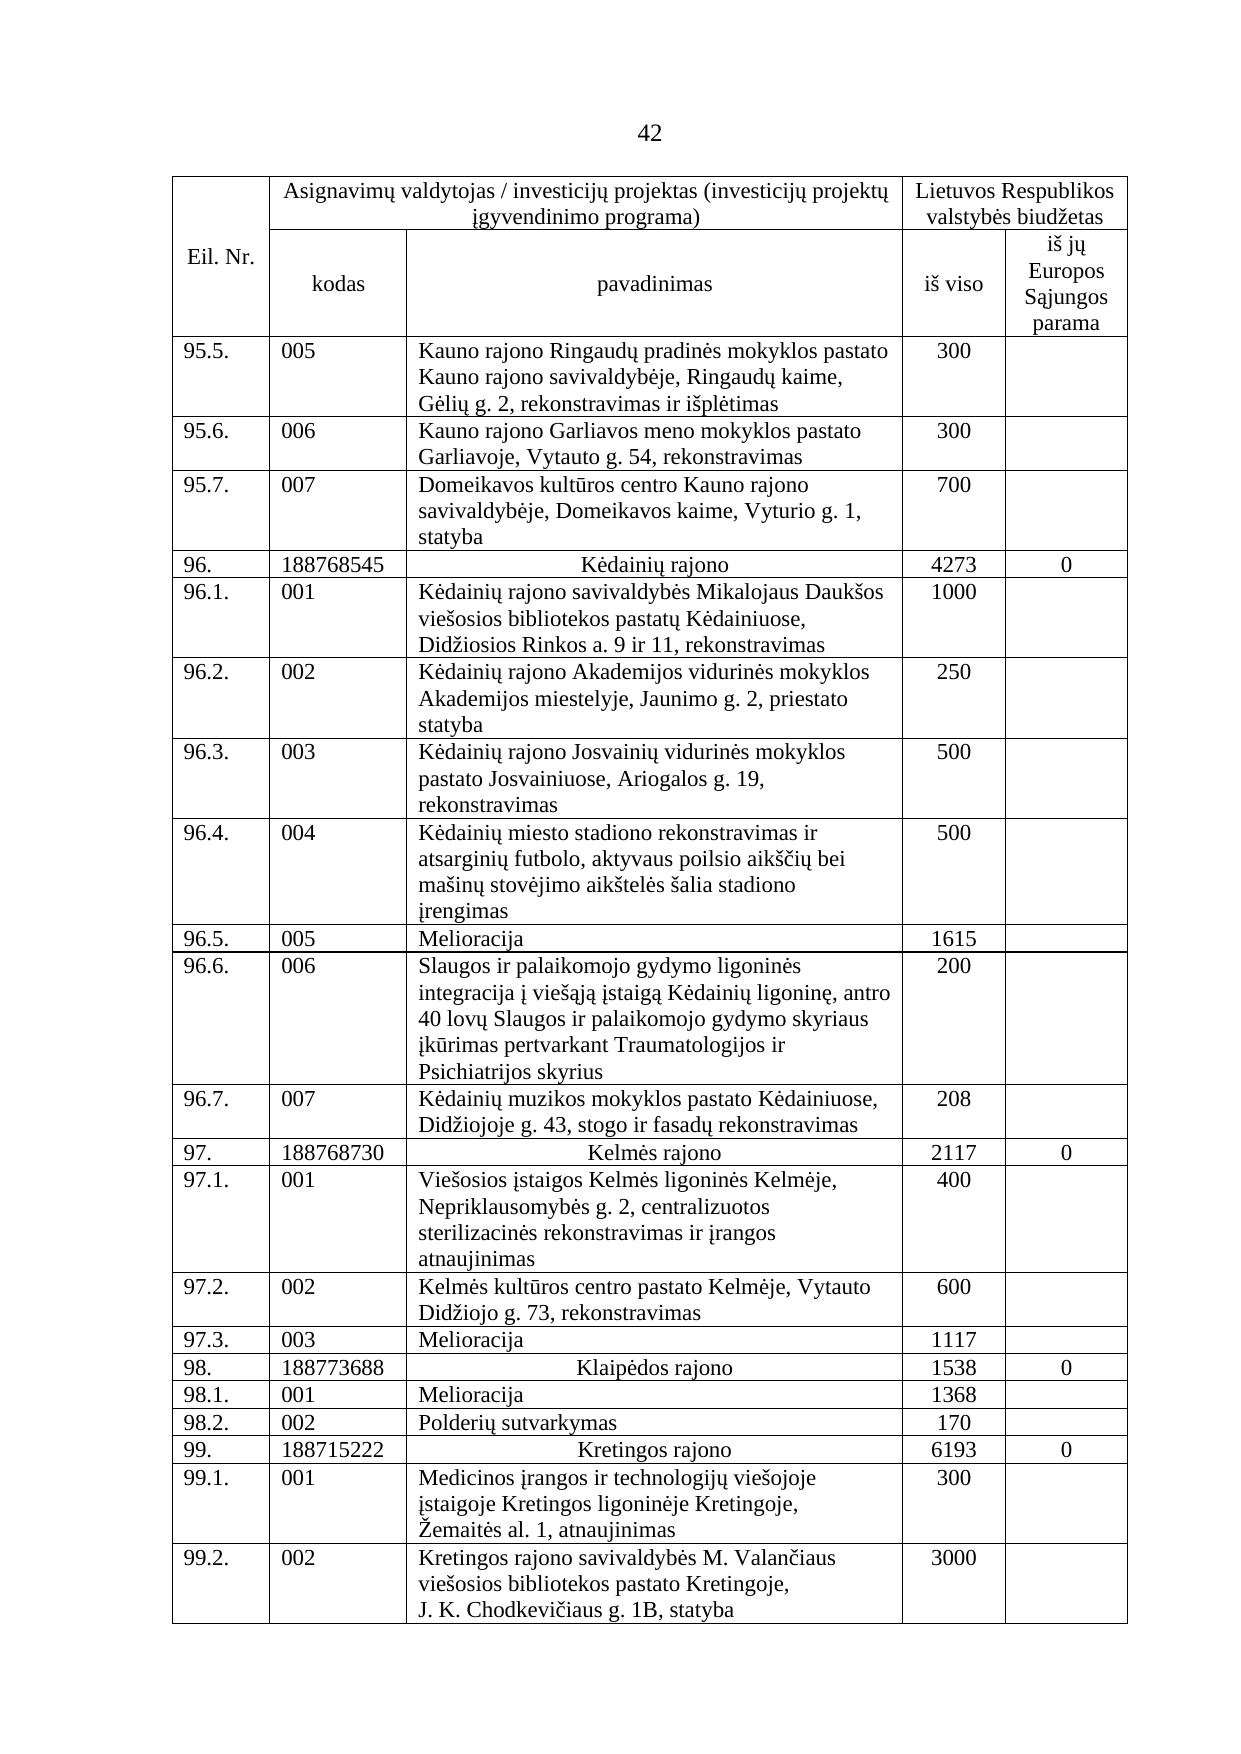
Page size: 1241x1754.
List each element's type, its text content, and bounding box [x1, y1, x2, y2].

table_cell 188768545 [270, 551, 406, 577]
table_cell 1117 [903, 1327, 1005, 1353]
table_cell kodas [270, 230, 406, 336]
table_cell [1006, 1166, 1127, 1272]
table_cell 96.7. [173, 1085, 269, 1138]
table_cell 001 [270, 1381, 406, 1408]
table_cell 188773688 [270, 1354, 406, 1380]
table_cell 1368 [903, 1381, 1005, 1408]
table_cell 005 [270, 337, 406, 416]
table_cell 400 [903, 1166, 1005, 1272]
table_cell 300 [903, 1464, 1005, 1543]
table_cell [1006, 1327, 1127, 1353]
table_cell 600 [903, 1273, 1005, 1326]
table_cell Kretingos rajono [407, 1436, 902, 1462]
table_cell 002 [270, 658, 406, 737]
table_cell 0 [1006, 1436, 1127, 1462]
table_cell 170 [903, 1409, 1005, 1435]
table_cell 1615 [903, 925, 1005, 951]
table_cell Polderių sutvarkymas [407, 1409, 902, 1435]
table_cell Melioracija [407, 925, 902, 951]
table_cell [1006, 953, 1127, 1084]
table_cell 98.1. [173, 1381, 269, 1408]
table_cell 0 [1006, 1139, 1127, 1165]
table_cell 0 [1006, 1354, 1127, 1380]
table_cell Kėdainių rajono savivaldybės Mikalojaus Daukšos viešosios bibliotekos pastatų Kėdainiuose, Didžiosios Rinkos a. 9 ir 11, rekonstravimas [407, 578, 902, 657]
table_cell iš jų Europos Sąjungos parama [1006, 230, 1127, 336]
table_cell Kelmės rajono [407, 1139, 902, 1165]
table_cell [1006, 1085, 1127, 1138]
table_cell Medicinos įrangos ir technologijų viešojoje įstaigoje Kretingos ligoninėje Kretingoje, Žemaitės al. 1, atnaujinimas [407, 1464, 902, 1543]
table_header Lietuvos Respublikos valstybės biudžetas [903, 177, 1127, 229]
table_cell 96.2. [173, 658, 269, 737]
table_cell 96.4. [173, 819, 269, 924]
table_cell 500 [903, 819, 1005, 924]
table_cell 97.1. [173, 1166, 269, 1272]
table_cell 95.5. [173, 337, 269, 416]
table_cell 500 [903, 739, 1005, 817]
table_cell 300 [903, 337, 1005, 416]
table_cell 007 [270, 471, 406, 550]
table_cell 001 [270, 1464, 406, 1543]
table_cell 208 [903, 1085, 1005, 1138]
table_cell 98.2. [173, 1409, 269, 1435]
table_cell [1006, 1464, 1127, 1543]
table_cell Slaugos ir palaikomojo gydymo ligoninės integracija į viešąją įstaigą Kėdainių ligoninę, antro 40 lovų Slaugos ir palaikomojo gydymo skyriaus įkūrimas pertvarkant Traumatologijos ir Psichiatrijos skyrius [407, 953, 902, 1084]
table_cell Viešosios įstaigos Kelmės ligoninės Kelmėje, Nepriklausomybės g. 2, centralizuotos sterilizacinės rekonstravimas ir įrangos atnaujinimas [407, 1166, 902, 1272]
table_cell [1006, 739, 1127, 817]
table_cell 003 [270, 739, 406, 817]
table_cell 003 [270, 1327, 406, 1353]
table_cell Kauno rajono Garliavos meno mokyklos pastato Garliavoje, Vytauto g. 54, rekonstravimas [407, 417, 902, 470]
table_cell iš viso [903, 230, 1005, 336]
table_cell 002 [270, 1409, 406, 1435]
table_cell Kėdainių rajono Josvainių vidurinės mokyklos pastato Josvainiuose, Ariogalos g. 19, rekonstravimas [407, 739, 902, 817]
table_cell 005 [270, 925, 406, 951]
table_cell 006 [270, 953, 406, 1084]
table_cell Kėdainių miesto stadiono rekonstravimas ir atsarginių futbolo, aktyvaus poilsio aikščių bei mašinų stovėjimo aikštelės šalia stadiono įrengimas [407, 819, 902, 924]
table_cell Klaipėdos rajono [407, 1354, 902, 1380]
table_cell 002 [270, 1544, 406, 1623]
table_cell 96.1. [173, 578, 269, 657]
table_cell 97.3. [173, 1327, 269, 1353]
table_cell 2117 [903, 1139, 1005, 1165]
table_cell 96.6. [173, 953, 269, 1084]
table_cell 99. [173, 1436, 269, 1462]
table_cell 001 [270, 1166, 406, 1272]
table_cell Melioracija [407, 1381, 902, 1408]
table_cell 004 [270, 819, 406, 924]
table_cell 97. [173, 1139, 269, 1165]
table_cell Kėdainių muzikos mokyklos pastato Kėdainiuose, Didžiojoje g. 43, stogo ir fasadų rekonstravimas [407, 1085, 902, 1138]
table_cell 250 [903, 658, 1005, 737]
table_cell 96.5. [173, 925, 269, 951]
table_cell 700 [903, 471, 1005, 550]
table_cell [1006, 417, 1127, 470]
table_cell 97.2. [173, 1273, 269, 1326]
table_cell 006 [270, 417, 406, 470]
table_cell 300 [903, 417, 1005, 470]
table_cell [1006, 925, 1127, 951]
table_cell 95.7. [173, 471, 269, 550]
table_cell 002 [270, 1273, 406, 1326]
table_cell 98. [173, 1354, 269, 1380]
table_cell [1006, 578, 1127, 657]
table_cell [1006, 1273, 1127, 1326]
table_cell 6193 [903, 1436, 1005, 1462]
table_cell [1006, 819, 1127, 924]
table_cell Kėdainių rajono Akademijos vidurinės mokyklos Akademijos miestelyje, Jaunimo g. 2, priestato statyba [407, 658, 902, 737]
table_header Asignavimų valdytojas / investicijų projektas (investicijų projektų įgyvendinimo programa) [270, 177, 902, 229]
table_header Eil. Nr. [173, 177, 269, 336]
table_cell 0 [1006, 551, 1127, 577]
table_cell Kėdainių rajono [407, 551, 902, 577]
table_cell 4273 [903, 551, 1005, 577]
table_cell 99.1. [173, 1464, 269, 1543]
table_cell Kauno rajono Ringaudų pradinės mokyklos pastato Kauno rajono savivaldybėje, Ringaudų kaime, Gėlių g. 2, rekonstravimas ir išplėtimas [407, 337, 902, 416]
table_cell [1006, 1544, 1127, 1623]
table_cell Kelmės kultūros centro pastato Kelmėje, Vytauto Didžiojo g. 73, rekonstravimas [407, 1273, 902, 1326]
table_cell 200 [903, 953, 1005, 1084]
table_cell Melioracija [407, 1327, 902, 1353]
table_cell Domeikavos kultūros centro Kauno rajono savivaldybėje, Domeikavos kaime, Vyturio g. 1, statyba [407, 471, 902, 550]
table_cell 1538 [903, 1354, 1005, 1380]
table_cell 99.2. [173, 1544, 269, 1623]
table_cell 95.6. [173, 417, 269, 470]
table_cell 188768730 [270, 1139, 406, 1165]
table_cell Kretingos rajono savivaldybės M. Valančiaus viešosios bibliotekos pastato Kretingoje, J. K. Chodkevičiaus g. 1B, statyba [407, 1544, 902, 1623]
table_cell 007 [270, 1085, 406, 1138]
table_cell 96. [173, 551, 269, 577]
table_cell 188715222 [270, 1436, 406, 1462]
table_cell [1006, 658, 1127, 737]
table_cell [1006, 337, 1127, 416]
table_cell 96.3. [173, 739, 269, 817]
table_cell 3000 [903, 1544, 1005, 1623]
table_cell 001 [270, 578, 406, 657]
table_cell [1006, 471, 1127, 550]
table_cell 1000 [903, 578, 1005, 657]
table_cell [1006, 1381, 1127, 1408]
table_cell [1006, 1409, 1127, 1435]
table_cell pavadinimas [407, 230, 902, 336]
